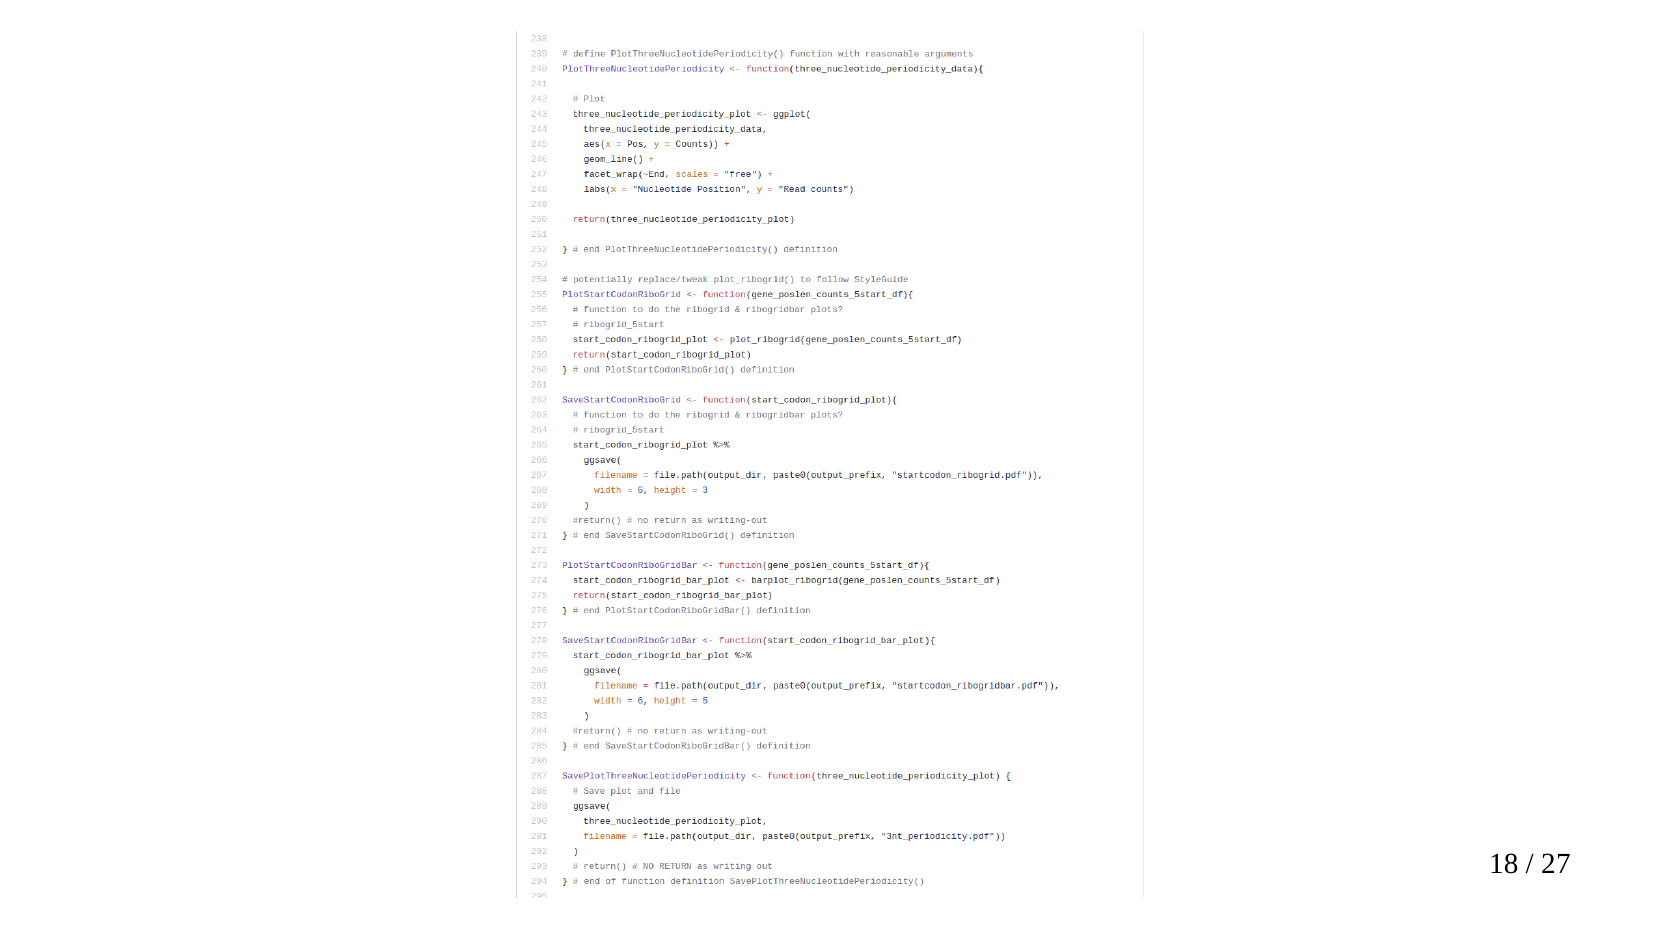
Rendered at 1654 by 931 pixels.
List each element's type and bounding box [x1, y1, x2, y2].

picture [501, 31, 1152, 898]
